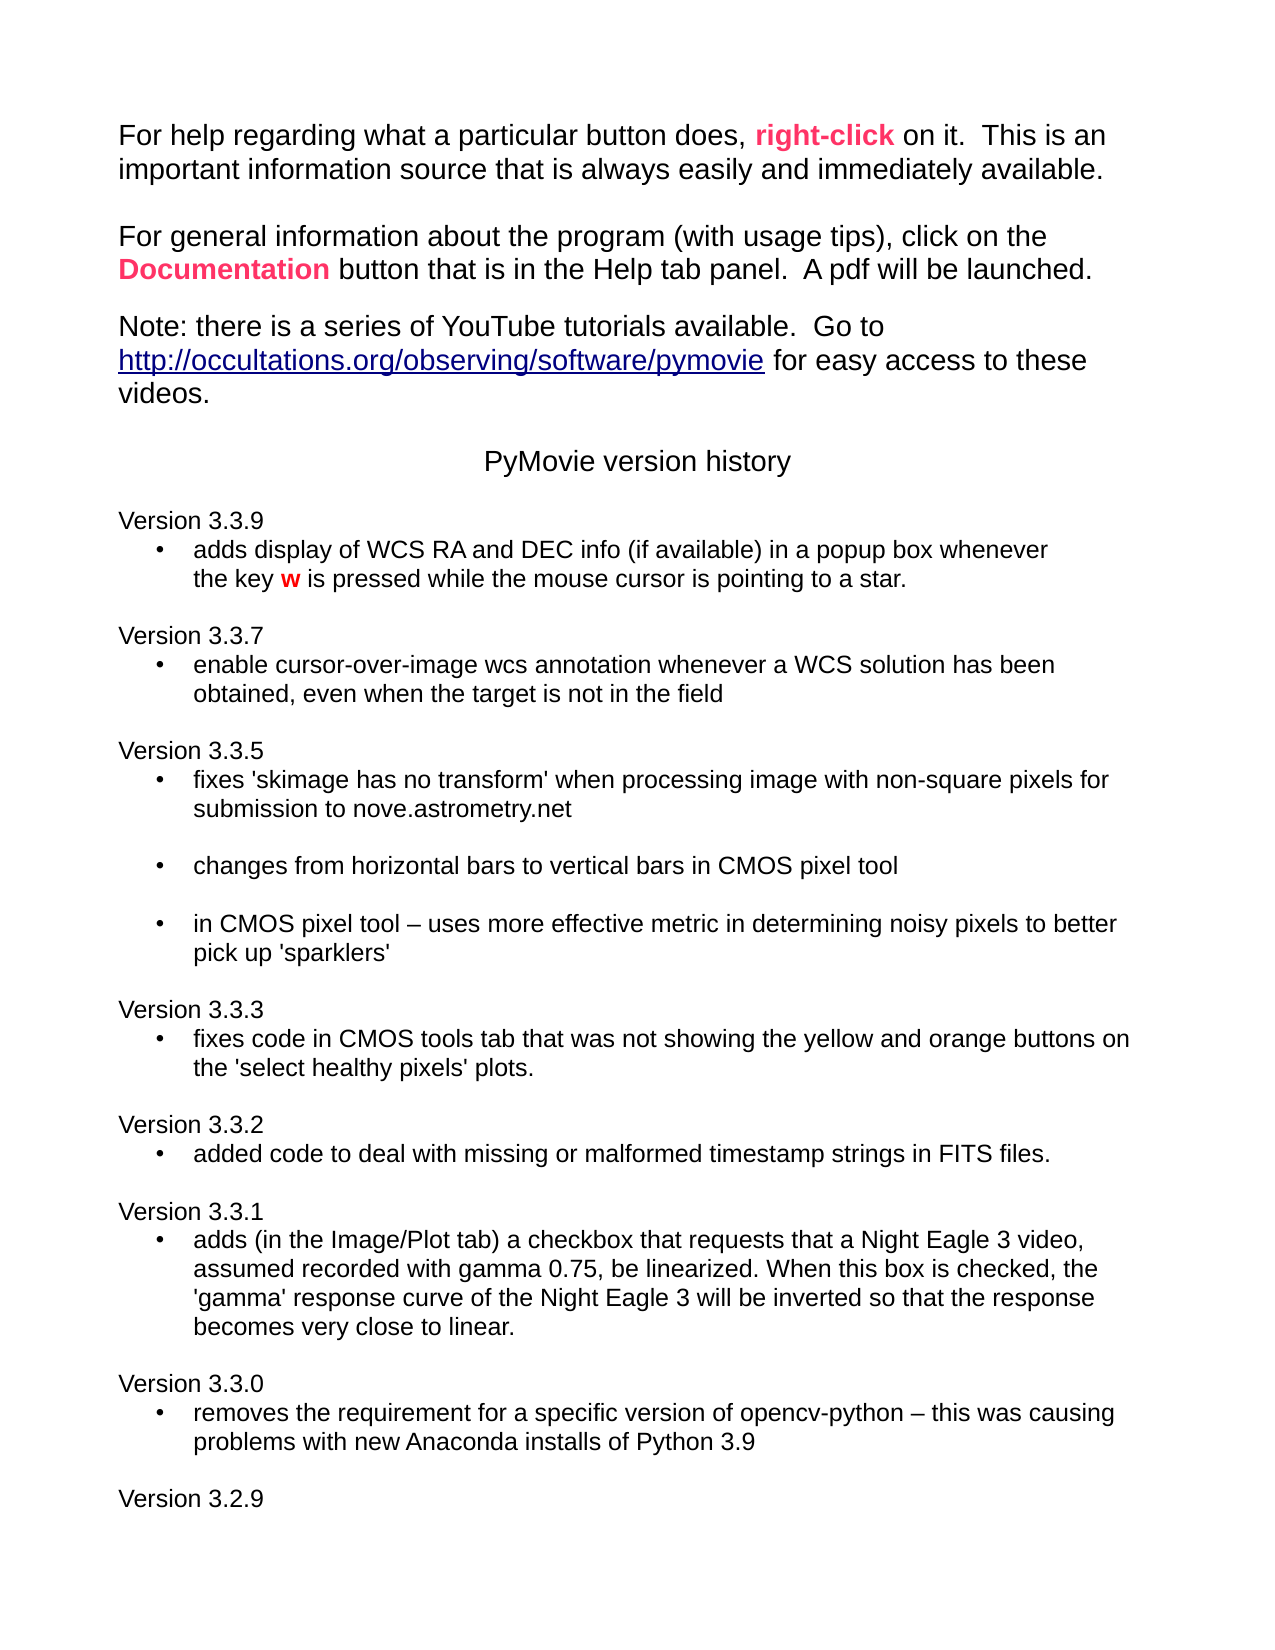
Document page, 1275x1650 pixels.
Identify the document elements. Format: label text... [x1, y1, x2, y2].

list enable cursor-over-image wcs annotation whenever a WCS solution has been obtained, even when the target is not in the field [156, 650, 1157, 736]
list fixes 'skimage has no transform' when processing image with non-square pixels for submission to nove.astrometry.net [156, 765, 1157, 851]
list removes the requirement for a specific version of opencv-python – this was causing problems with new Anaconda installs of Python 3.9 [156, 1398, 1157, 1484]
text Version 3.3.9 [118, 506, 1157, 535]
list added code to deal with missing or malformed timestamp strings in FITS files. [156, 1139, 1157, 1197]
text Version 3.3.1 [118, 1197, 1157, 1225]
text Note: there is a series of YouTube tutorials available. Go to http://occultations.org/observing/software/pymovie for easy access to these videos. [118, 309, 1157, 410]
text Version 3.3.3 [118, 995, 1157, 1024]
list in CMOS pixel tool – uses more effective metric in determining noisy pixels to better pick up 'sparklers' [156, 909, 1157, 995]
text For help regarding what a particular button does, right-click on it. This is an important information source that is always easily and immediately available. [118, 118, 1157, 185]
list adds display of WCS RA and DEC info (if available) in a popup box whenever the key w is pressed while the mouse cursor is pointing to a star. [156, 535, 1157, 621]
text Version 3.3.5 [118, 736, 1157, 765]
text Version 3.3.7 [118, 621, 1157, 650]
list changes from horizontal bars to vertical bars in CMOS pixel tool [156, 851, 1157, 909]
list adds (in the Image/Plot tab) a checkbox that requests that a Night Eagle 3 video, assumed recorded with gamma 0.75, be linearized. When this box is checked, the 'gamma' response curve of the Night Eagle 3 will be inverted so that the response becomes very close to linear. [156, 1225, 1157, 1341]
text PyMovie version history [118, 444, 1157, 477]
text Version 3.2.9 [118, 1484, 1157, 1513]
text Version 3.3.0 [118, 1369, 1157, 1398]
list fixes code in CMOS tools tab that was not showing the yellow and orange buttons on the 'select healthy pixels' plots. [156, 1024, 1157, 1082]
text Version 3.3.2 [118, 1110, 1157, 1139]
text For general information about the program (with usage tips), click on the Documentation button that is in the Help tab panel. A pdf will be launched. [118, 219, 1157, 286]
